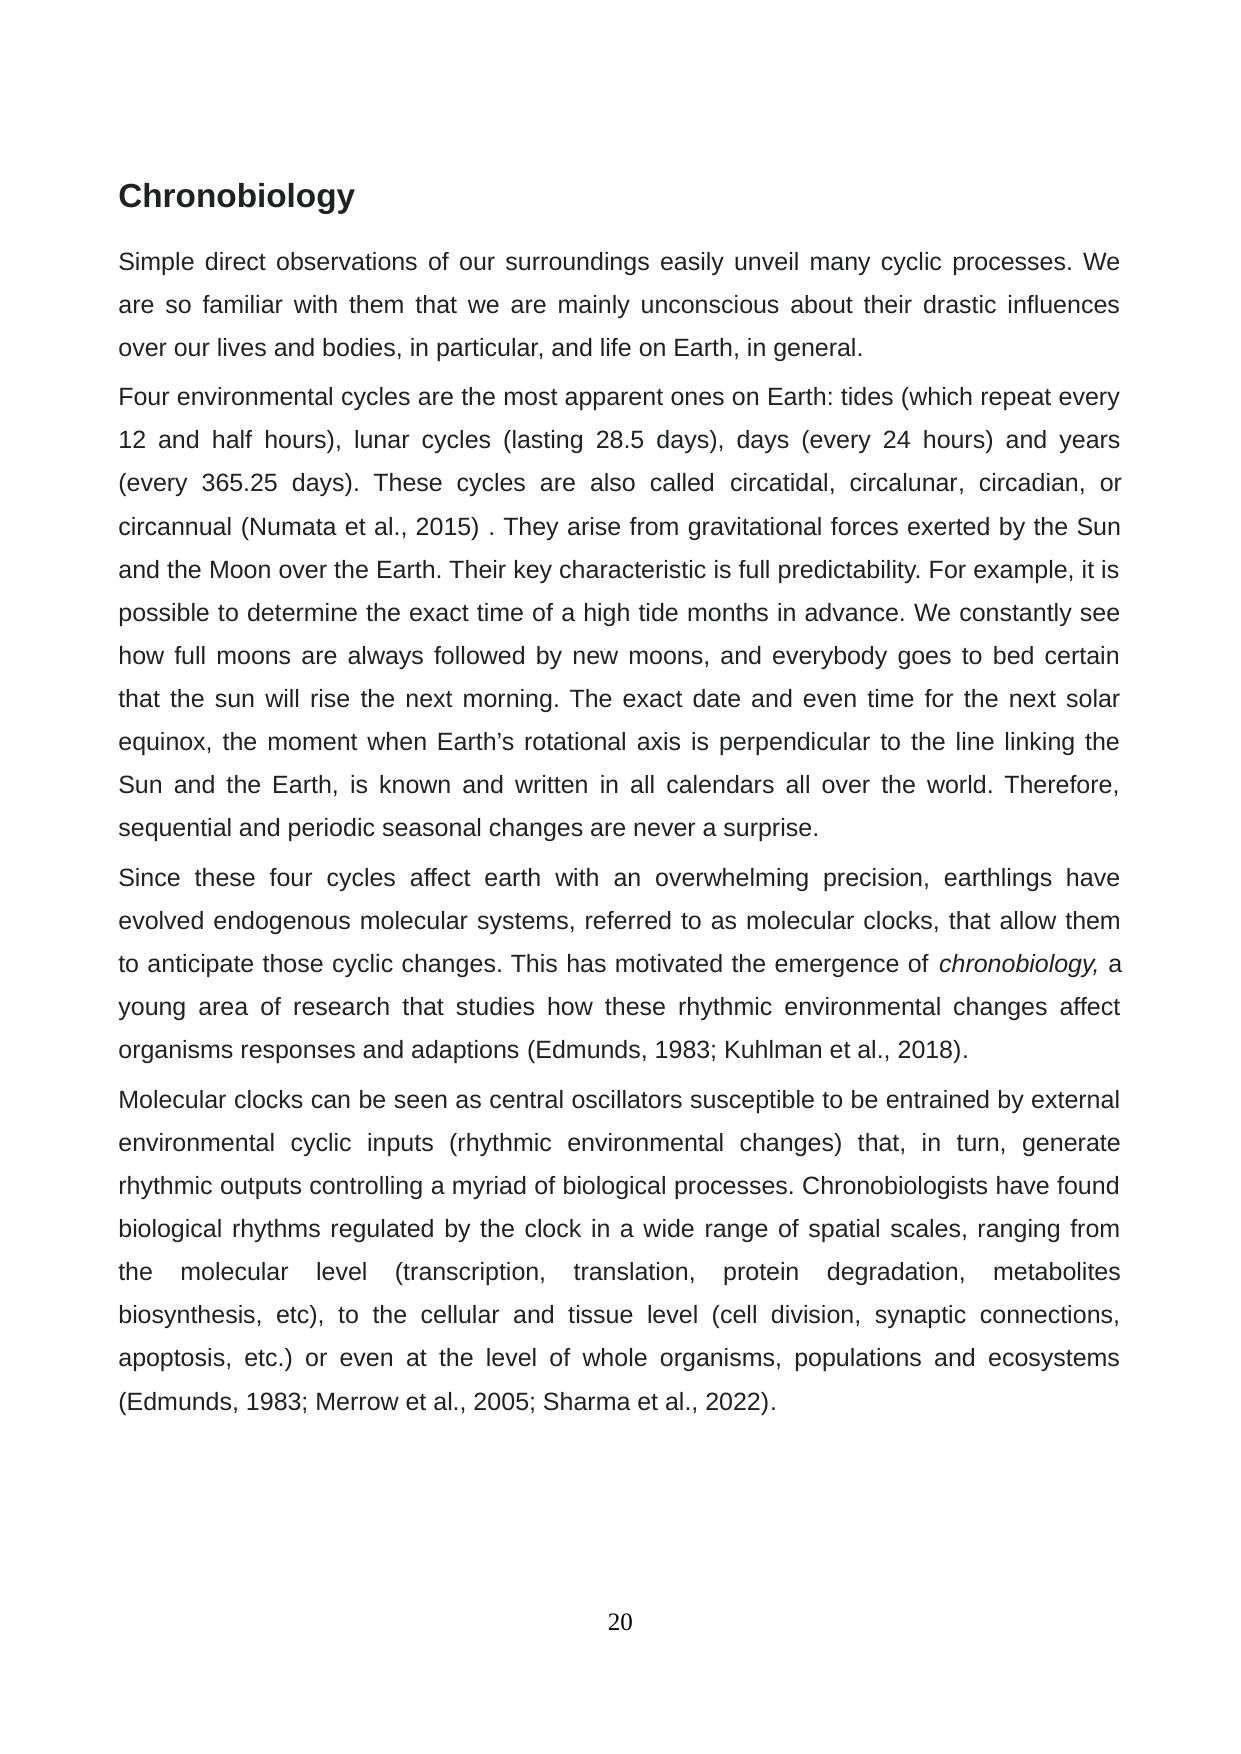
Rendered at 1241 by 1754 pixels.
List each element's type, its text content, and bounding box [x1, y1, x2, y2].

text Simple direct observations of our surroundings easily unveil many cyclic processes. We are so familiar with them that we are mainly unconscious about their drastic influences over our lives and bodies, in particular, and life on Earth, in general. [118, 246, 1122, 361]
text Since these four cycles affect earth with an overwhelming precision, earthlings have evolved endogenous molecular systems, referred to as molecular clocks, that allow them to anticipate those cyclic changes. This has motivated the emergence of chronobiology, a young area of research that studies how these rhythmic environmental changes affect organisms responses and adaptions (Edmunds, 1983; Kuhlman et al., 2018)⁠. [118, 863, 1122, 1064]
subtitle Chronobiology [118, 176, 1122, 215]
text Four environmental cycles are the most apparent ones on Earth: tides (which repeat every 12 and half hours), lunar cycles (lasting 28.5 days), days (every 24 hours) and years (every 365.25 days). These cycles are also called circatidal, circalunar, circadian, or circannual (Numata et al., 2015)⁠ . They arise from gravitational forces exerted by the Sun and the Moon over the Earth. Their key characteristic is full predictability. For example, it is possible to determine the exact time of a high tide months in advance. We constantly see how full moons are always followed by new moons, and everybody goes to bed certain that the sun will rise the next morning. The exact date and even time for the next solar equinox, the moment when Earth’s rotational axis is perpendicular to the line linking the Sun and the Earth, is known and written in all calendars all over the world. Therefore, sequential and periodic seasonal changes are never a surprise. [118, 382, 1122, 842]
text Molecular clocks can be seen as central oscillators susceptible to be entrained by external environmental cyclic inputs (rhythmic environmental changes) that, in turn, generate rhythmic outputs controlling a myriad of biological processes. Chronobiologists have found biological rhythms regulated by the clock in a wide range of spatial scales, ranging from the molecular level (transcription, translation, protein degradation, metabolites biosynthesis, etc), to the cellular and tissue level (cell division, synaptic connections, apoptosis, etc.) or even at the level of whole organisms, populations and ecosystems (Edmunds, 1983; Merrow et al., 2005; Sharma et al., 2022)⁠. [118, 1084, 1122, 1415]
